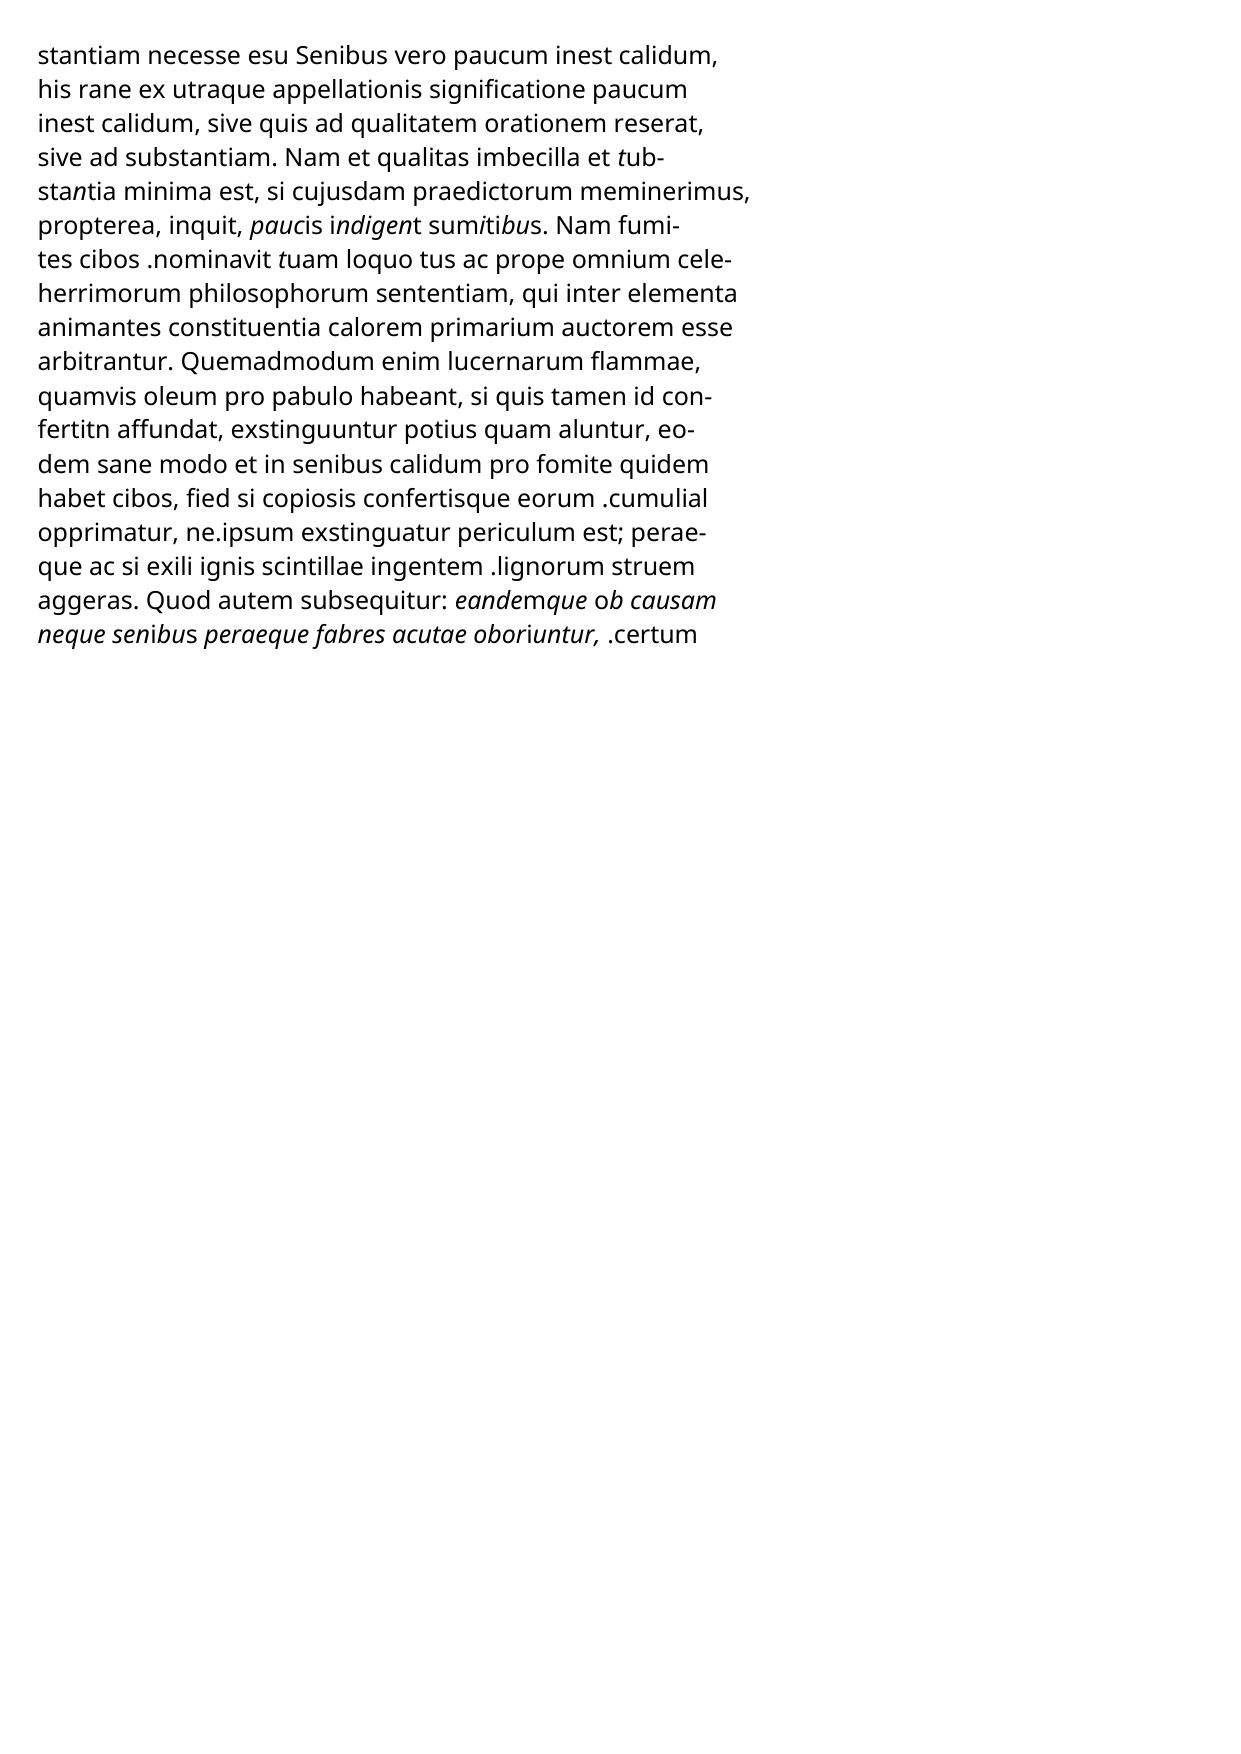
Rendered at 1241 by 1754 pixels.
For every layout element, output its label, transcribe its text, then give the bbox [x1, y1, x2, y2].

text stantiam necesse esu Senibus vero paucum inest calidum, his rane ex utraque appellationis significatione paucum inest calidum, sive quis ad qualitatem orationem reserat, sive ad substantiam. Nam et qualitas imbecilla et tub- stantia minima est, si cujusdam praedictorum meminerimus, propterea, inquit, paucis indigent sumitibus. Nam fumi- tes cibos .nominavit tuam loquo tus ac prope omnium cele- herrimorum philosophorum sententiam, qui inter elementa animantes constituentia calorem primarium auctorem esse arbitrantur. Quemadmodum enim lucernarum flammae, quamvis oleum pro pabulo habeant, si quis tamen id con- fertitn affundat, exstinguuntur potius quam aluntur, eo- dem sane modo et in senibus calidum pro fomite quidem habet cibos, fied si copiosis confertisque eorum .cumulial opprimatur, ne.ipsum exstinguatur periculum est; perae- que ac si exili ignis scintillae ingentem .lignorum struem aggeras. Quod autem subsequitur: eandemque ob causam neque senibus peraeque fabres acutae oboriuntur, .certum [37, 37, 1203, 651]
